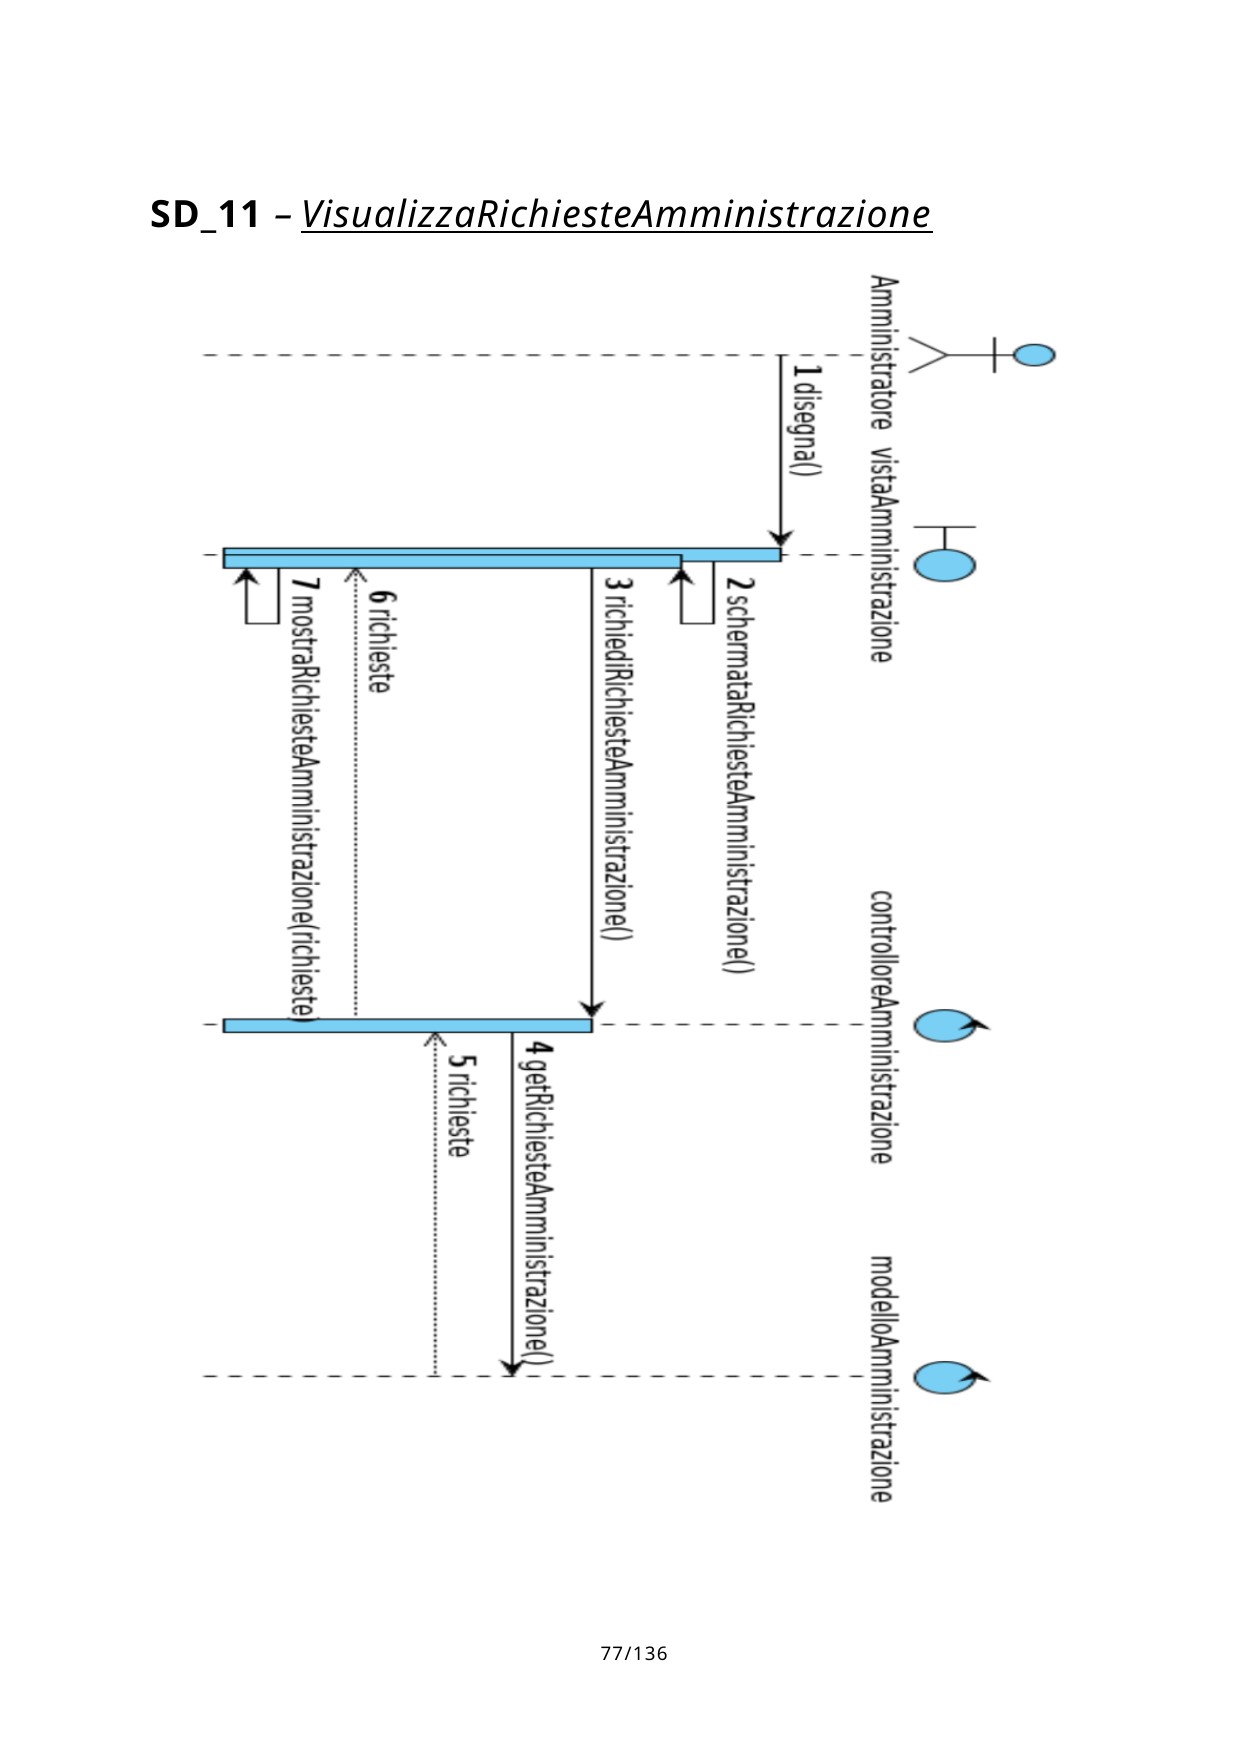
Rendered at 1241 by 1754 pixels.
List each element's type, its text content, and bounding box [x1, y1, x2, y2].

picture [177, 266, 1064, 1504]
text SD_11 – VisualizzaRichiesteAmministrazione [150, 187, 1090, 238]
